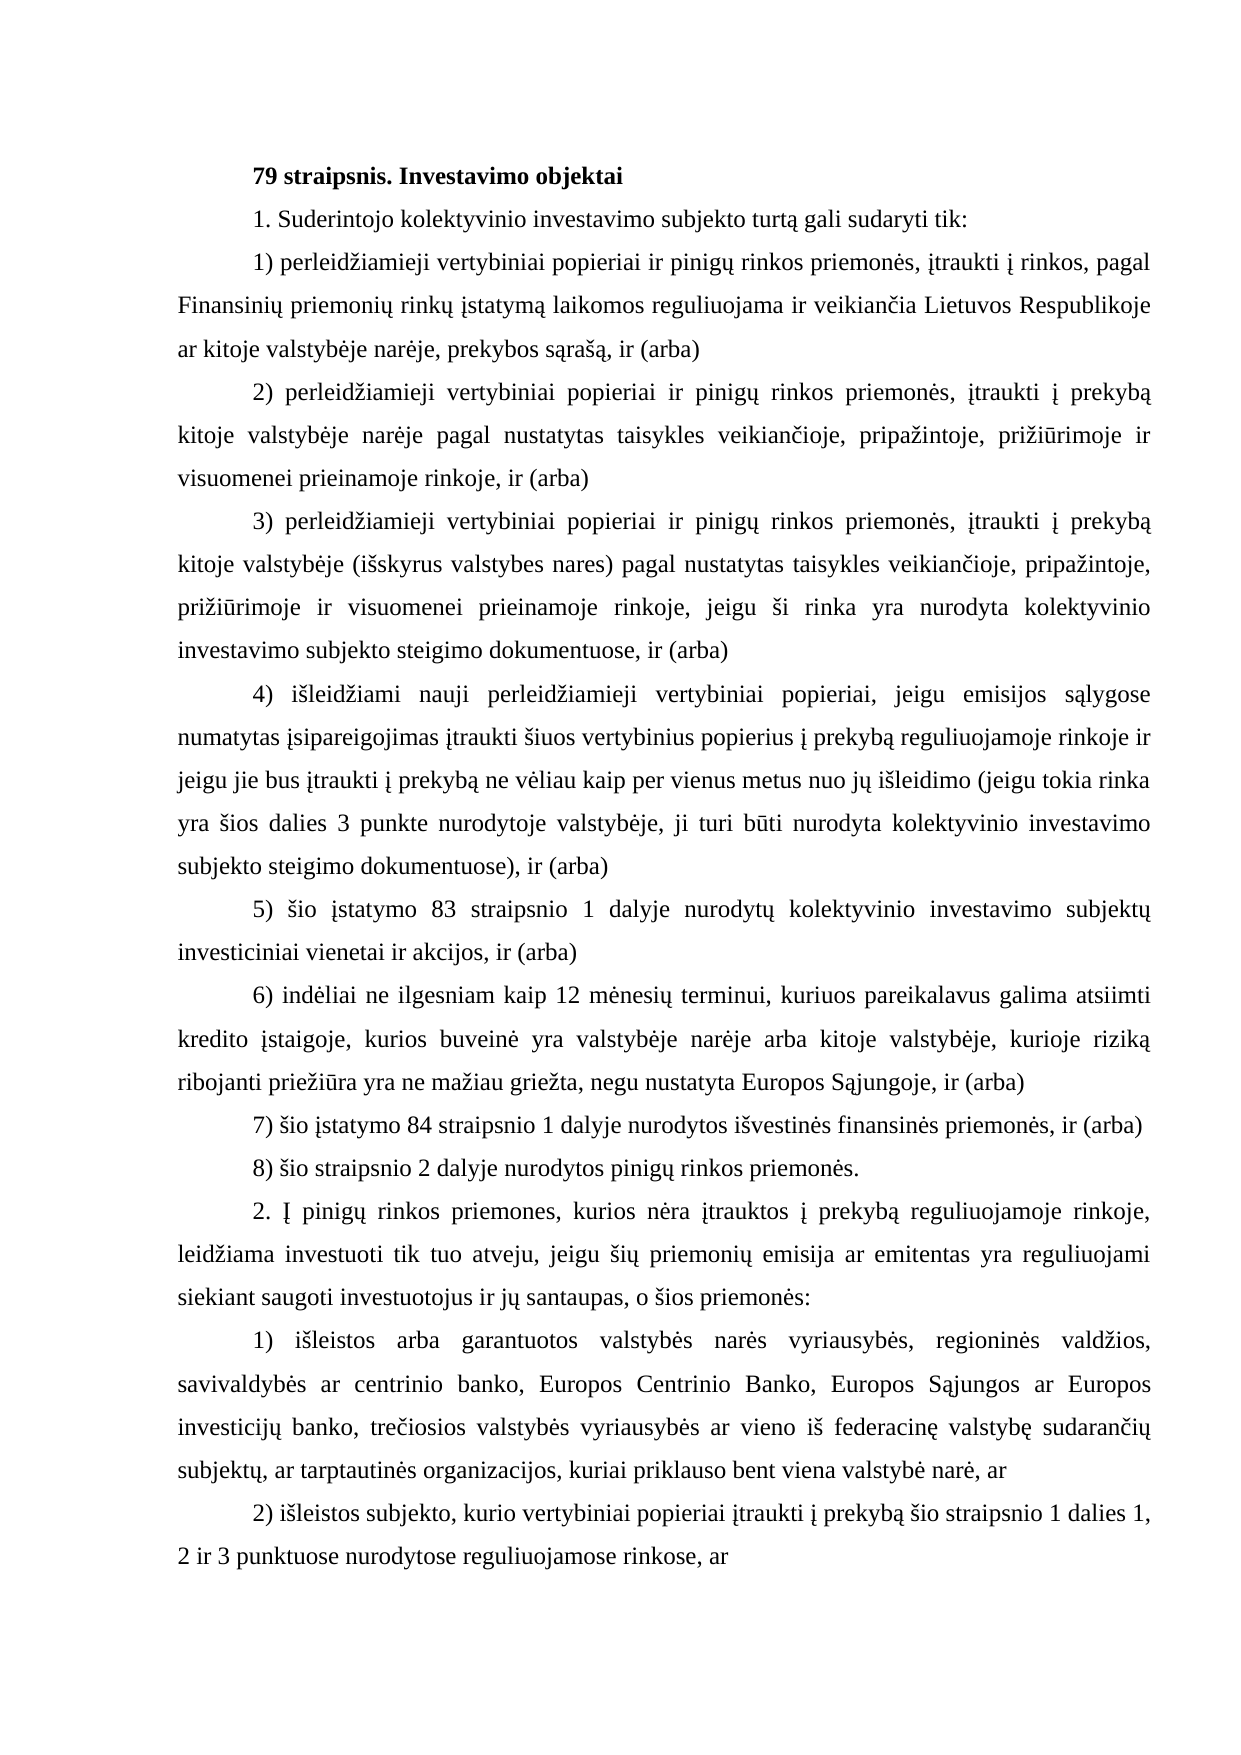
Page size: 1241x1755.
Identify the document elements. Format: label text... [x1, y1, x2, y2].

text 8) šio straipsnio 2 dalyje nurodytos pinigų rinkos priemonės. [177, 1153, 1152, 1182]
text 1) perleidžiamieji vertybiniai popieriai ir pinigų rinkos priemonės, įtraukti į rinkos, pagal Finansinių priemonių rinkų įstatymą laikomos reguliuojama ir veikiančia Lietuvos Respublikoje ar kitoje valstybėje narėje, prekybos sąrašą, ir (arba) [177, 247, 1152, 362]
text 2. Į pinigų rinkos priemones, kurios nėra įtrauktos į prekybą reguliuojamoje rinkoje, leidžiama investuoti tik tuo atveju, jeigu šių priemonių emisija ar emitentas yra reguliuojami siekiant saugoti investuotojus ir jų santaupas, o šios priemonės: [177, 1196, 1152, 1311]
text 1) išleistos arba garantuotos valstybės narės vyriausybės, regioninės valdžios, savivaldybės ar centrinio banko, Europos Centrinio Banko, Europos Sąjungos ar Europos investicijų banko, trečiosios valstybės vyriausybės ar vieno iš federacinę valstybę sudarančių subjektų, ar tarptautinės organizacijos, kuriai priklauso bent viena valstybė narė, ar [177, 1326, 1152, 1484]
text 4) išleidžiami nauji perleidžiamieji vertybiniai popieriai, jeigu emisijos sąlygose numatytas įsipareigojimas įtraukti šiuos vertybinius popierius į prekybą reguliuojamoje rinkoje ir jeigu jie bus įtraukti į prekybą ne vėliau kaip per vienus metus nuo jų išleidimo (jeigu tokia rinka yra šios dalies 3 punkte nurodytoje valstybėje, ji turi būti nurodyta kolektyvinio investavimo subjekto steigimo dokumentuose), ir (arba) [177, 679, 1152, 880]
text 2) išleistos subjekto, kurio vertybiniai popieriai įtraukti į prekybą šio straipsnio 1 dalies 1, 2 ir 3 punktuose nurodytose reguliuojamose rinkose, ar [177, 1498, 1152, 1570]
text 5) šio įstatymo 83 straipsnio 1 dalyje nurodytų kolektyvinio investavimo subjektų investiciniai vienetai ir akcijos, ir (arba) [177, 894, 1152, 966]
text 79 straipsnis. Investavimo objektai [252, 161, 1152, 190]
text 2) perleidžiamieji vertybiniai popieriai ir pinigų rinkos priemonės, įtraukti į prekybą kitoje valstybėje narėje pagal nustatytas taisykles veikiančioje, pripažintoje, prižiūrimoje ir visuomenei prieinamoje rinkoje, ir (arba) [177, 377, 1152, 492]
text 6) indėliai ne ilgesniam kaip 12 mėnesių terminui, kuriuos pareikalavus galima atsiimti kredito įstaigoje, kurios buveinė yra valstybėje narėje arba kitoje valstybėje, kurioje riziką ribojanti priežiūra yra ne mažiau griežta, negu nustatyta Europos Sąjungoje, ir (arba) [177, 981, 1152, 1096]
text 7) šio įstatymo 84 straipsnio 1 dalyje nurodytos išvestinės finansinės priemonės, ir (arba) [177, 1110, 1152, 1139]
text 1. Suderintojo kolektyvinio investavimo subjekto turtą gali sudaryti tik: [177, 204, 1152, 233]
text 3) perleidžiamieji vertybiniai popieriai ir pinigų rinkos priemonės, įtraukti į prekybą kitoje valstybėje (išskyrus valstybes nares) pagal nustatytas taisykles veikiančioje, pripažintoje, prižiūrimoje ir visuomenei prieinamoje rinkoje, jeigu ši rinka yra nurodyta kolektyvinio investavimo subjekto steigimo dokumentuose, ir (arba) [177, 506, 1152, 664]
